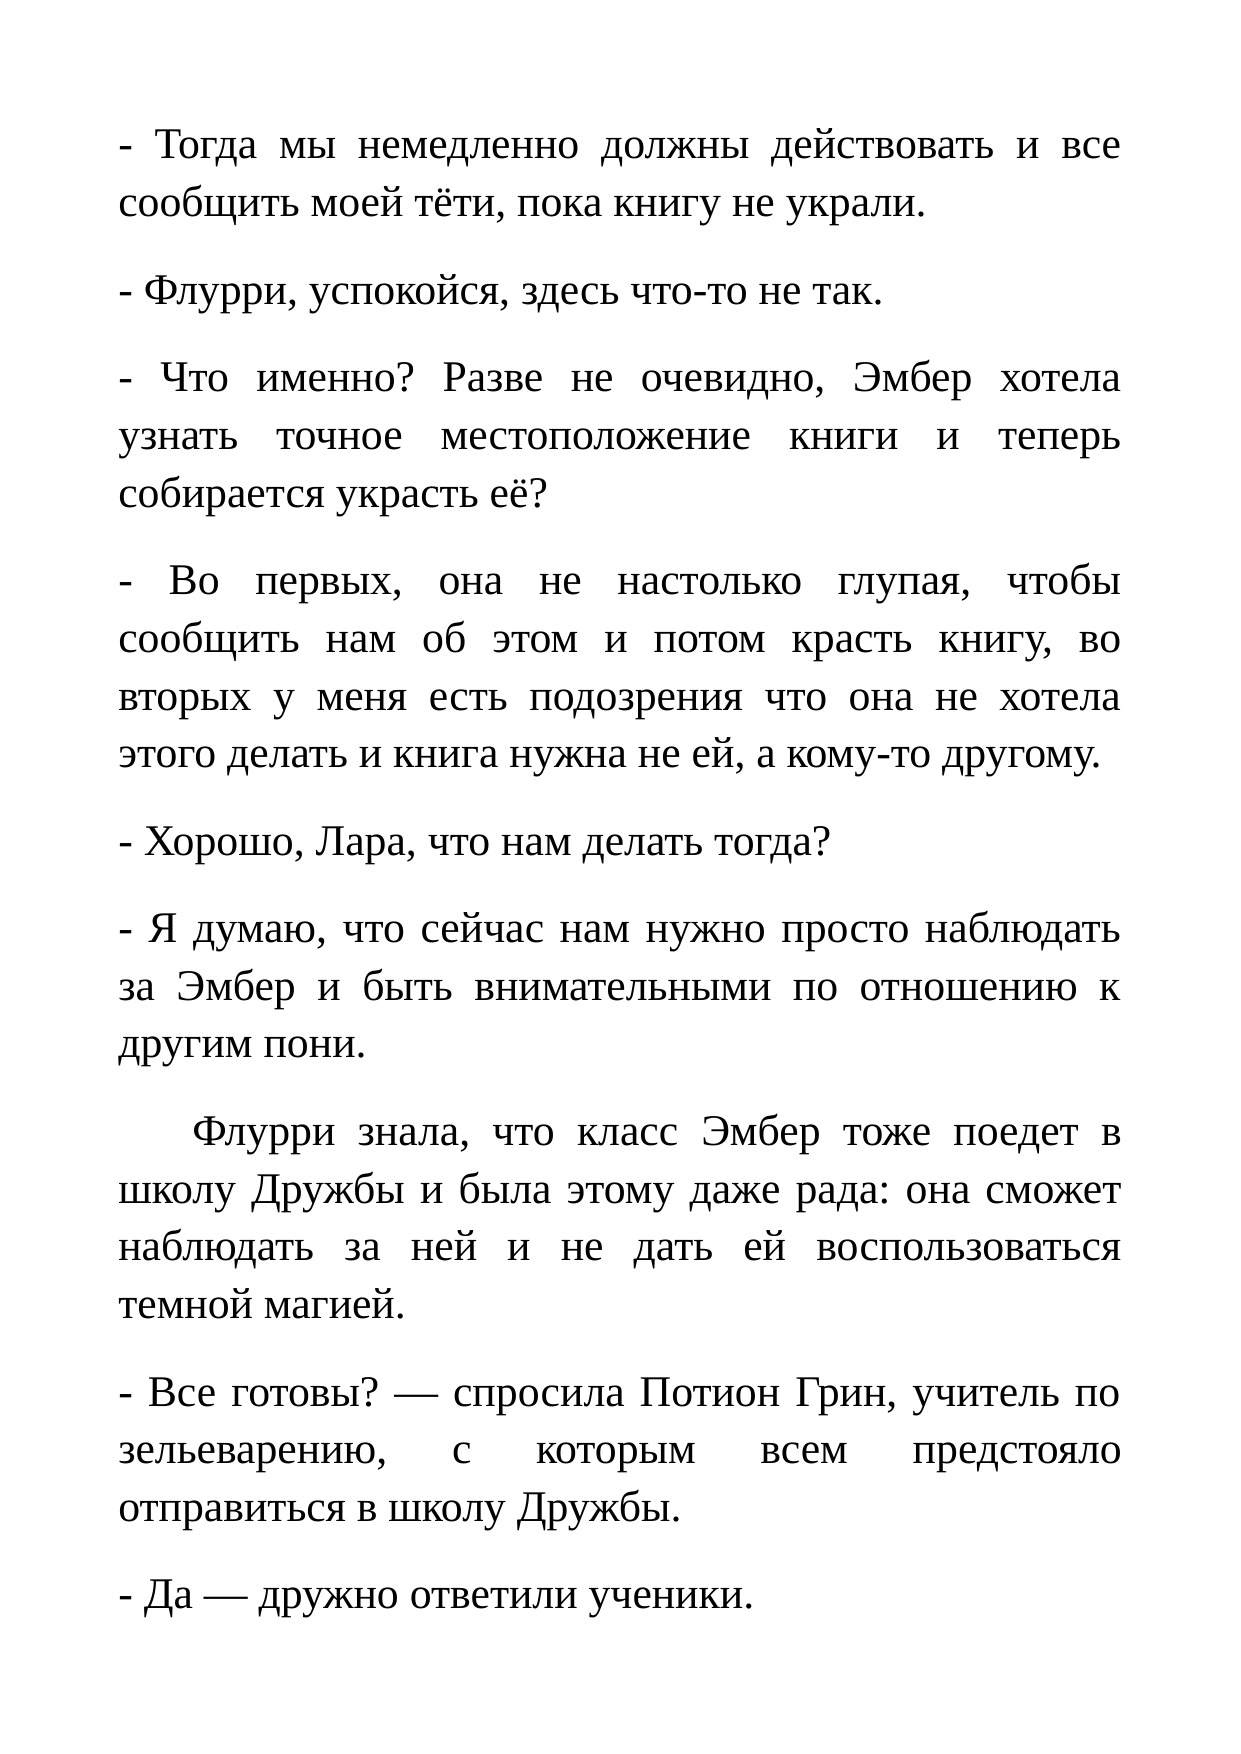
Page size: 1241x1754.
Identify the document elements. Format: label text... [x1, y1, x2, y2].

text - Что именно? Разве не очевидно, Эмбер хотела узнать точное местоположение книги и теперь собирается украсть её? [118, 351, 1122, 516]
text - Я думаю, что сейчас нам нужно просто наблюдать за Эмбер и быть внимательными по отношению к другим пони. [118, 901, 1122, 1067]
text - Хорошо, Лара, что нам делать тогда? [118, 814, 1122, 864]
text - Флурри, успокойся, здесь что-то не так. [118, 263, 1122, 313]
text - Во первых, она не настолько глупая, чтобы сообщить нам об этом и потом красть книгу, во вторых у меня есть подозрения что она не хотела этого делать и книга нужна не ей, а кому-то другому. [118, 553, 1122, 777]
text - Все готовы? — спросила Потион Грин, учитель по зельеварению, с которым всем предстояло отправиться в школу Дружбы. [118, 1365, 1122, 1531]
text - Да — дружно ответили ученики. [118, 1568, 1122, 1618]
text - Тогда мы немедленно должны действовать и все сообщить моей тёти, пока книгу не украли. [118, 118, 1122, 226]
text Флурри знала, что класс Эмбер тоже поедет в школу Дружбы и была этому даже рада: она сможет наблюдать за ней и не дать ей воспользоваться темной магией. [118, 1104, 1122, 1328]
